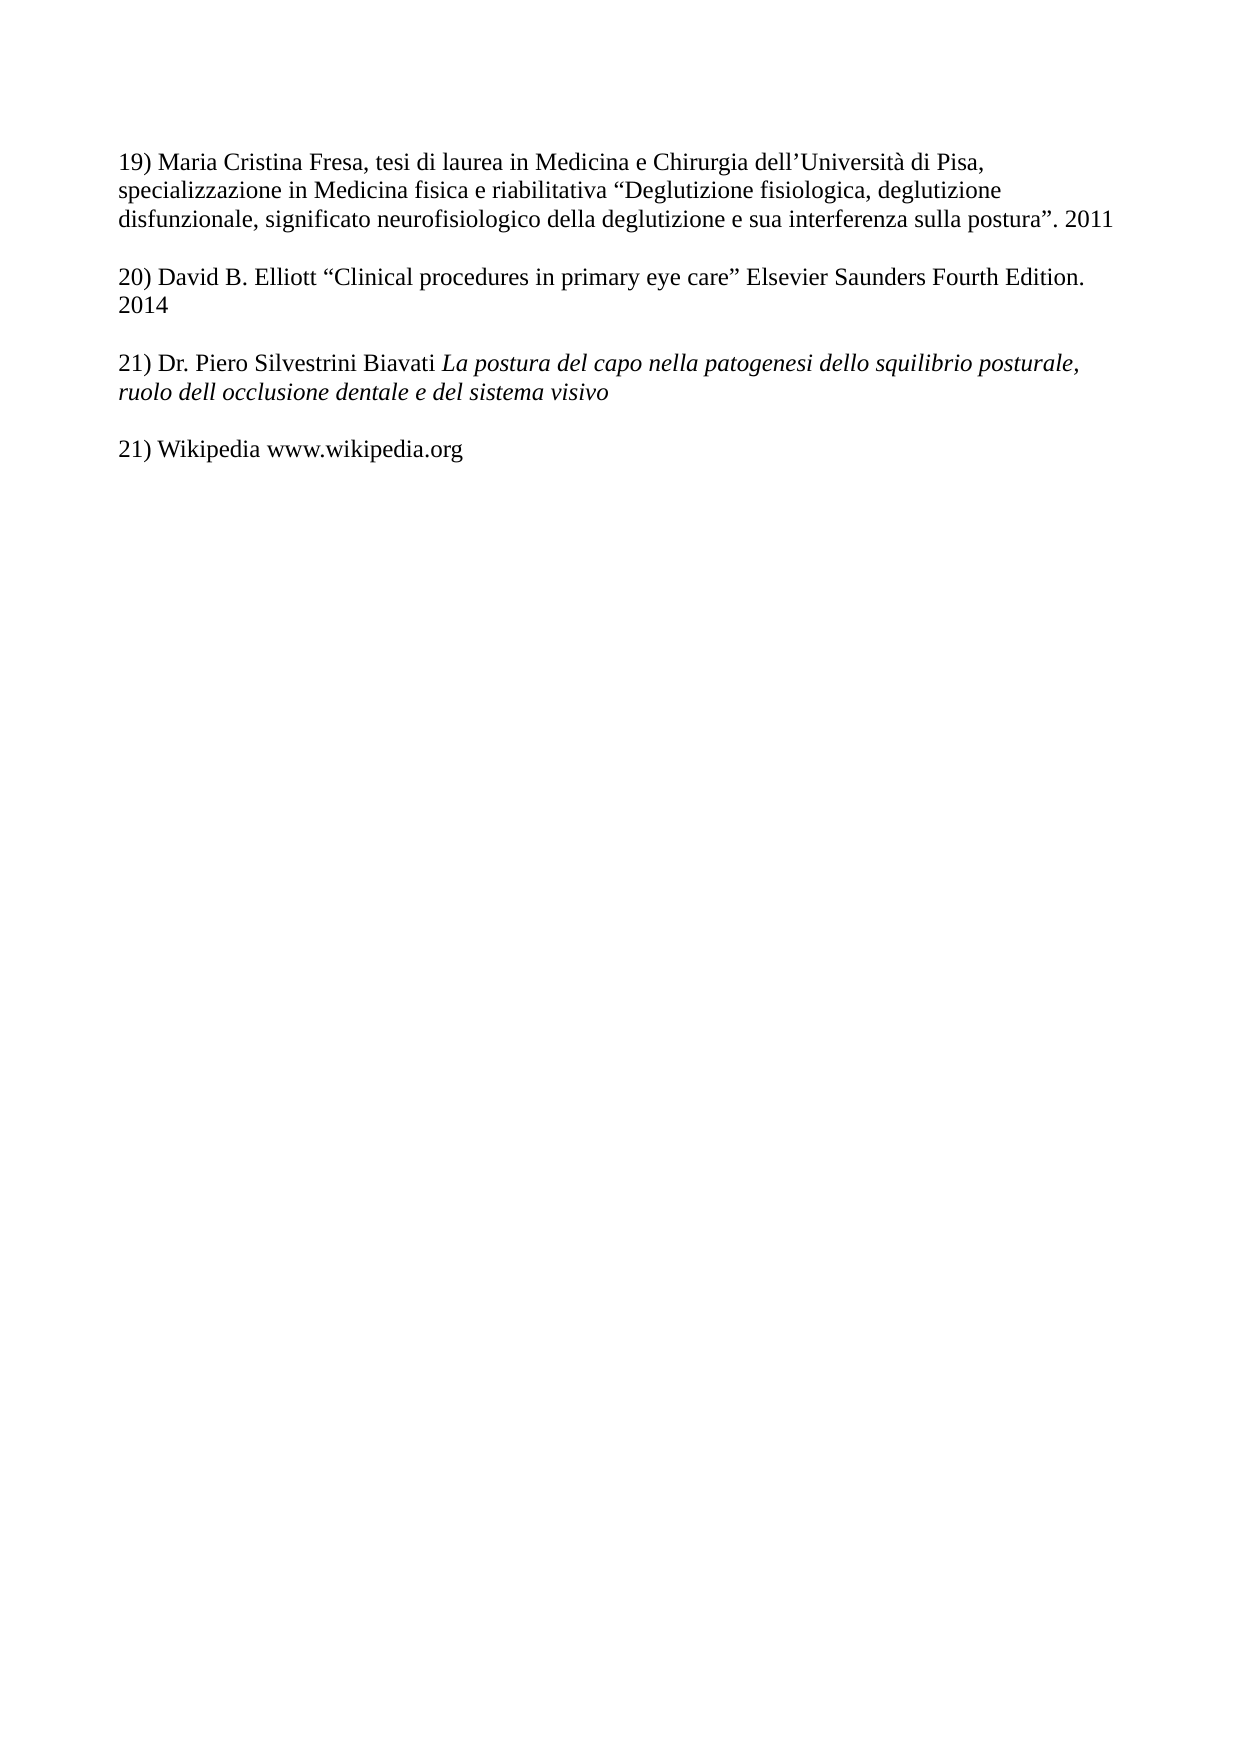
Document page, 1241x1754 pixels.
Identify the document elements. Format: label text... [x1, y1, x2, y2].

text 20) David B. Elliott “Clinical procedures in primary eye care” Elsevier Saunders Fourth Edition. 2014 [118, 262, 1122, 319]
text 21) Wikipedia www.wikipedia.org [118, 434, 1122, 463]
text 21) Dr. Piero Silvestrini Biavati La postura del capo nella patogenesi dello squilibrio posturale, ruolo dell occlusione dentale e del sistema visivo [118, 348, 1122, 406]
text 19) Maria Cristina Fresa, tesi di laurea in Medicina e Chirurgia dell’Università di Pisa, specializzazione in Medicina fisica e riabilitativa “Deglutizione fisiologica, deglutizione disfunzionale, significato neurofisiologico della deglutizione e sua interferenza sulla postura”. 2011 [118, 147, 1122, 233]
